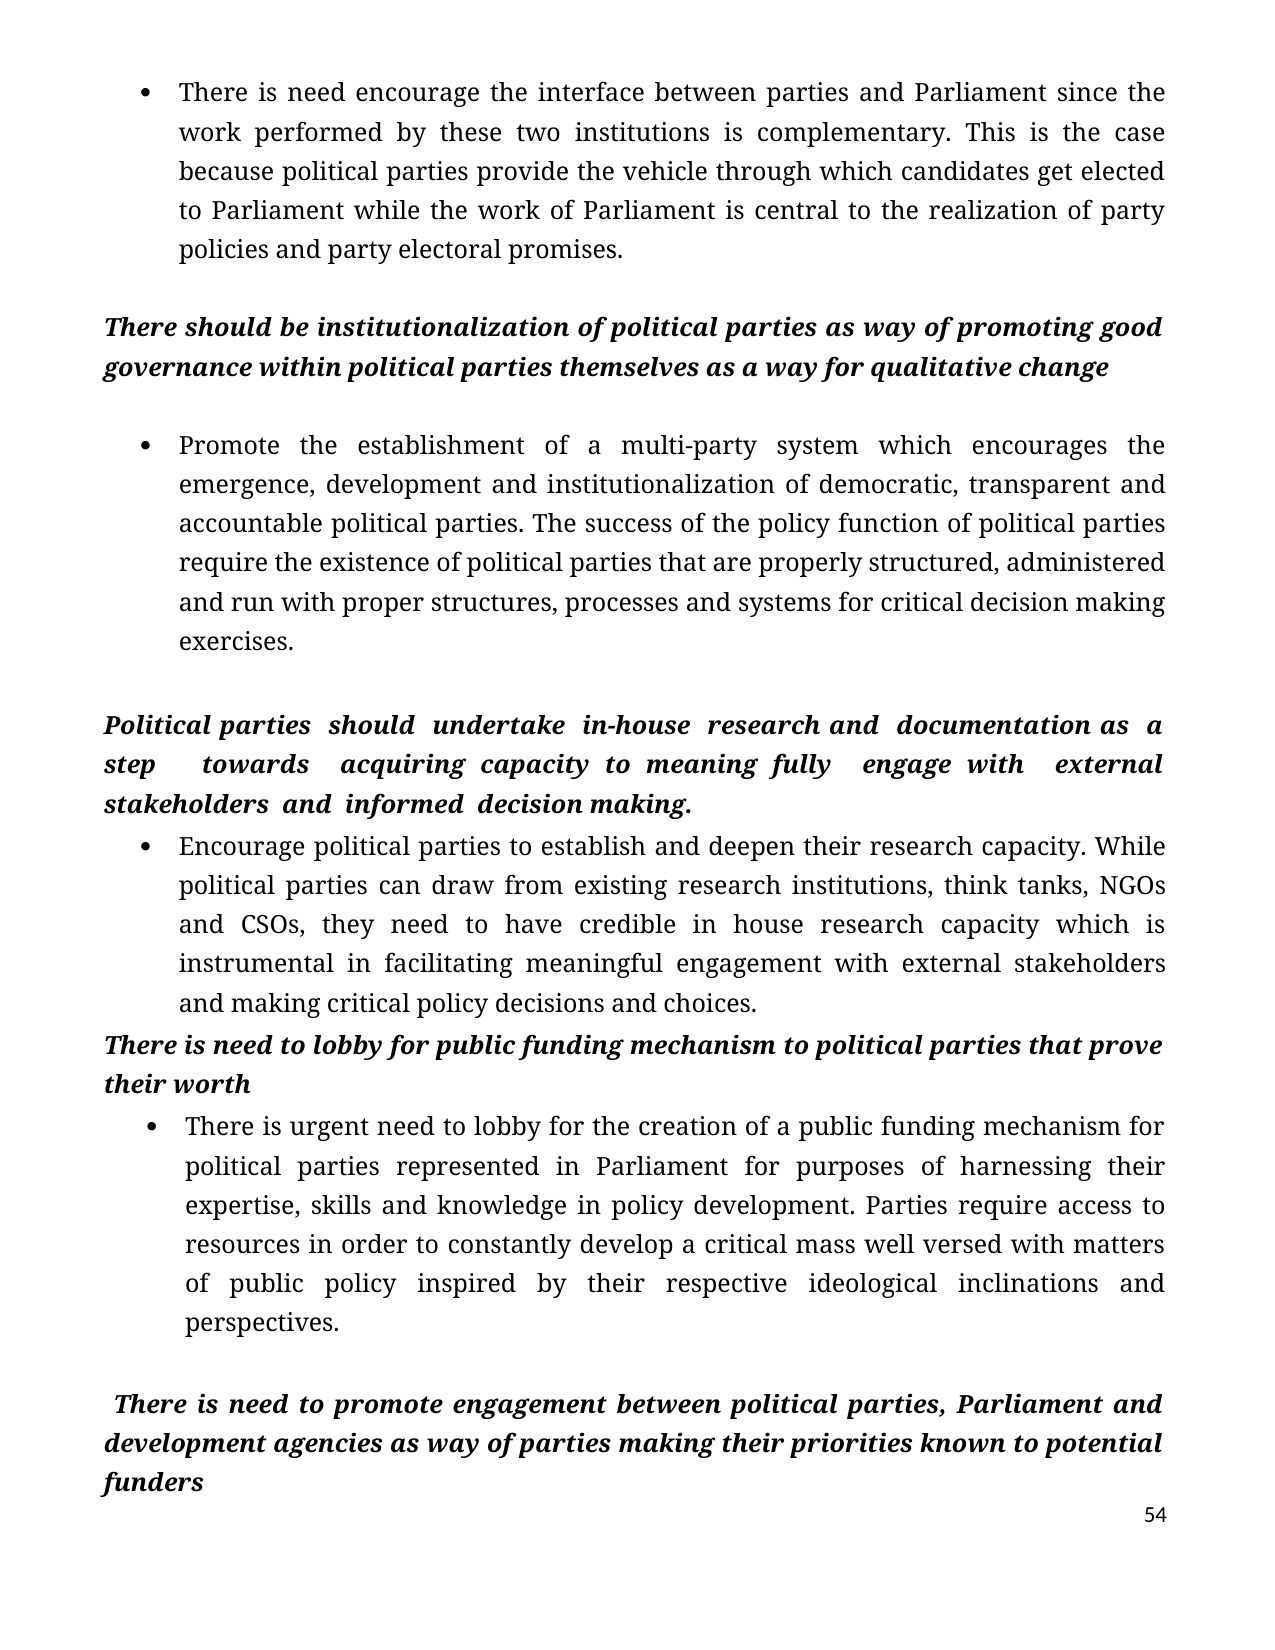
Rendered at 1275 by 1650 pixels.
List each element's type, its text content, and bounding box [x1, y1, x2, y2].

list Encourage political parties to establish and deepen their research capacity. While political parties can draw from existing research institutions, think tanks, NGOs and CSOs, they need to have credible in house research capacity which is instrumental in facilitating meaningful engagement with external stakeholders and making critical policy decisions and choices. [141, 828, 1167, 1019]
text There is need to promote engagement between political parties, Parliament and development agencies as way of parties making their priorities known to potential funders [103, 1386, 1167, 1499]
text There should be institutionalization of political parties as way of promoting good governance within political parties themselves as a way for qualitative change [103, 310, 1167, 383]
text Political parties should undertake in-house research and documentation as a step towards acquiring capacity to meaning fully engage with external stakeholders and informed decision making. [103, 708, 1167, 820]
text There is need to lobby for public funding mechanism to political parties that prove their worth [103, 1027, 1167, 1101]
list There is urgent need to lobby for the creation of a public funding mechanism for political parties represented in Parliament for purposes of harnessing their expertise, skills and knowledge in policy development. Parties require access to resources in order to constantly develop a critical mass well versed with matters of public policy inspired by their respective ideological inclinations and perspectives. [147, 1109, 1167, 1339]
list Promote the establishment of a multi-party system which encourages the emergence, development and institutionalization of democratic, transparent and accountable political parties. The success of the policy function of political parties require the existence of political parties that are properly structured, administered and run with proper structures, processes and systems for critical decision making exercises. [141, 427, 1167, 657]
list There is need encourage the interface between parties and Parliament since the work performed by these two institutions is complementary. This is the case because political parties provide the vehicle through which candidates get elected to Parliament while the work of Parliament is central to the realization of party policies and party electoral promises. [141, 75, 1167, 266]
